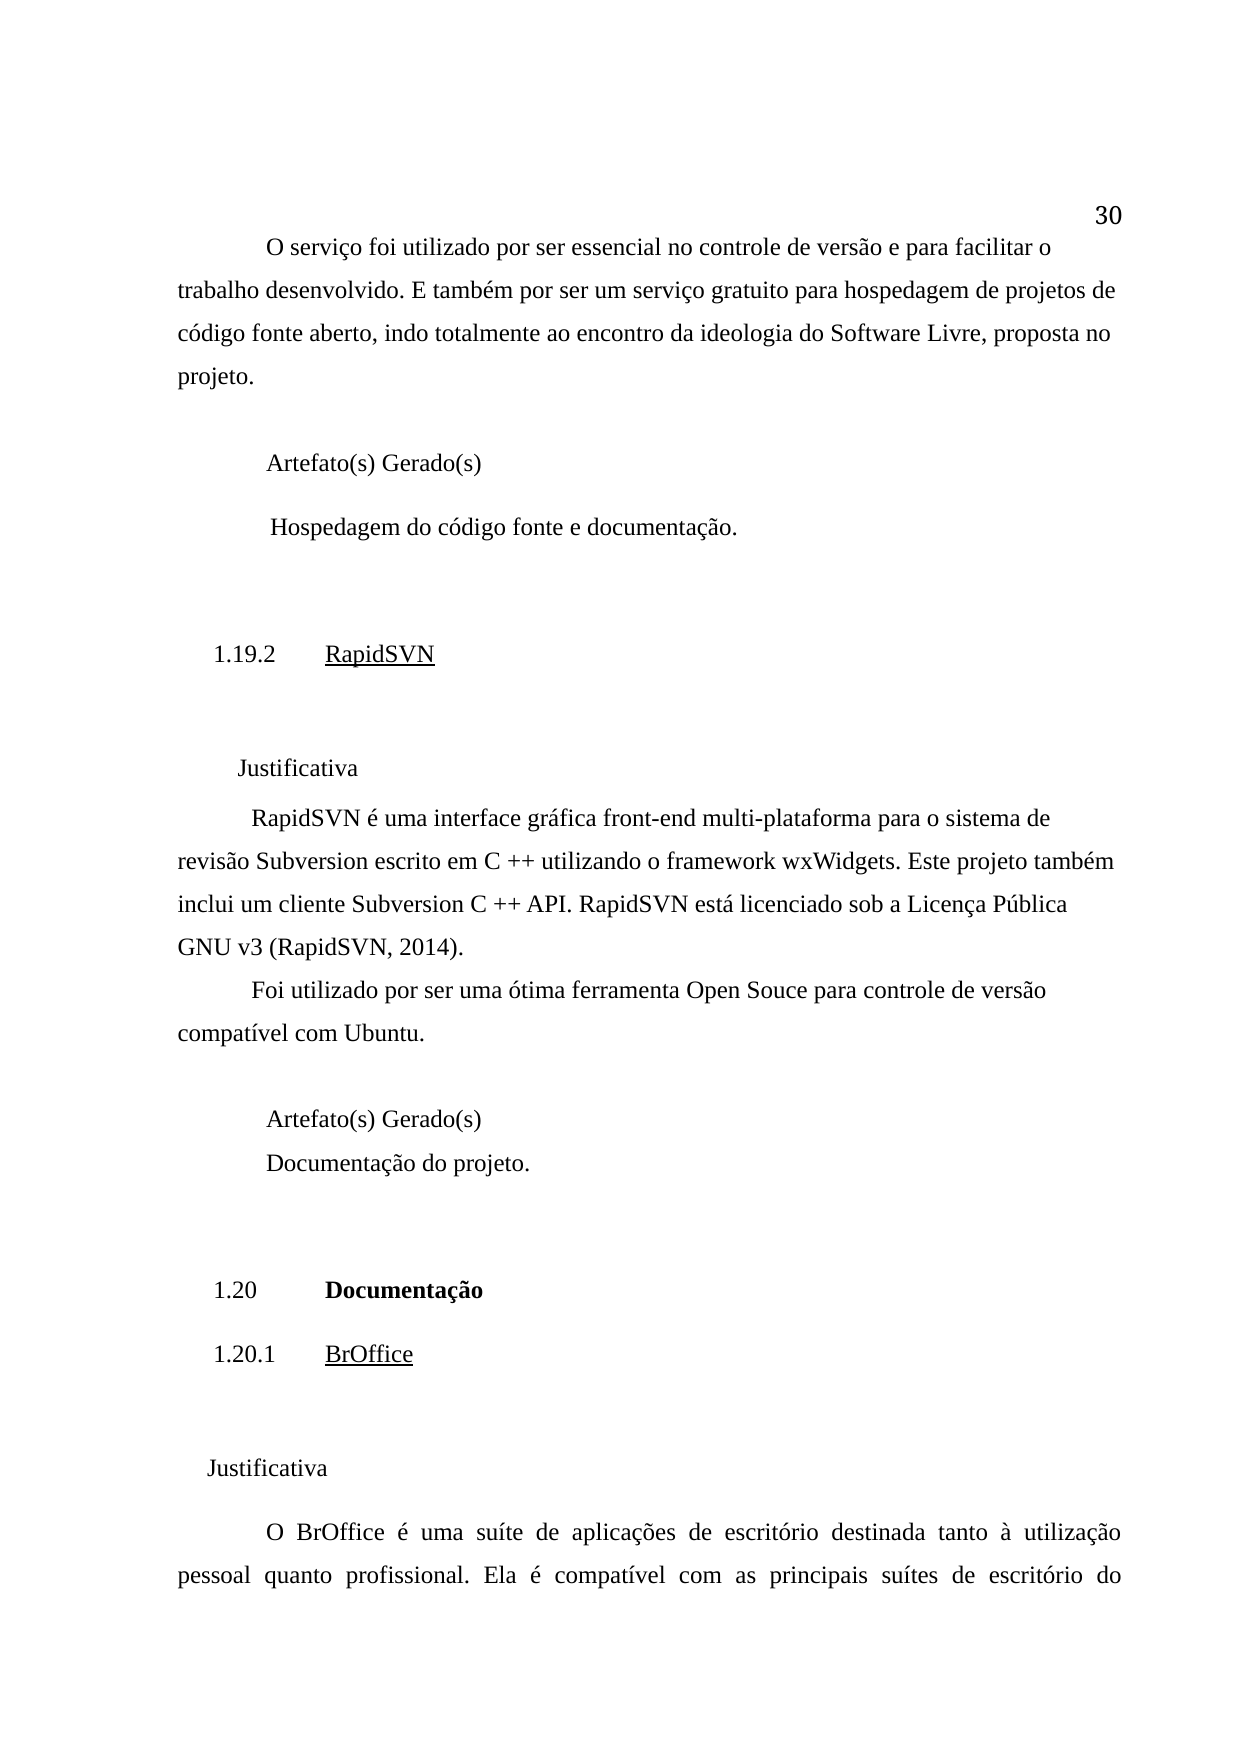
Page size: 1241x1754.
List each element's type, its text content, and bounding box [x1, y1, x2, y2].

subtitle RapidSVN [207, 639, 1122, 668]
text Justificativa [207, 1453, 1122, 1482]
text Artefato(s) Gerado(s) [177, 1104, 1122, 1133]
text Foi utilizado por ser uma ótima ferramenta Open Souce para controle de versão compatível com Ubuntu. [177, 975, 1122, 1047]
subtitle Documentação [207, 1276, 1122, 1304]
text O BrOffice é uma suíte de aplicações de escritório destinada tanto à utilização pessoal quanto profissional. Ela é compatível com as principais suítes de escritório do [177, 1517, 1122, 1589]
text O serviço foi utilizado por ser essencial no controle de versão e para facilitar o trabalho desenvolvido. E também por ser um serviço gratuito para hospedagem de projetos de código fonte aberto, indo totalmente ao encontro da ideologia do Software Livre, proposta no projeto. [177, 232, 1122, 390]
text Artefato(s) Gerado(s) [177, 448, 1122, 476]
subtitle BrOffice [207, 1339, 1122, 1368]
text Documentação do projeto. [177, 1148, 1122, 1176]
text Hospedagem do código fonte e documentação. [207, 512, 1122, 540]
text Justificativa [207, 753, 1122, 782]
text RapidSVN é uma interface gráfica front-end multi-plataforma para o sistema de revisão Subversion escrito em C ++ utilizando o framework wxWidgets. Este projeto também inclui um cliente Subversion C ++ API. RapidSVN está licenciado sob a Licença Pública GNU v3 (RapidSVN, 2014). [177, 803, 1122, 961]
